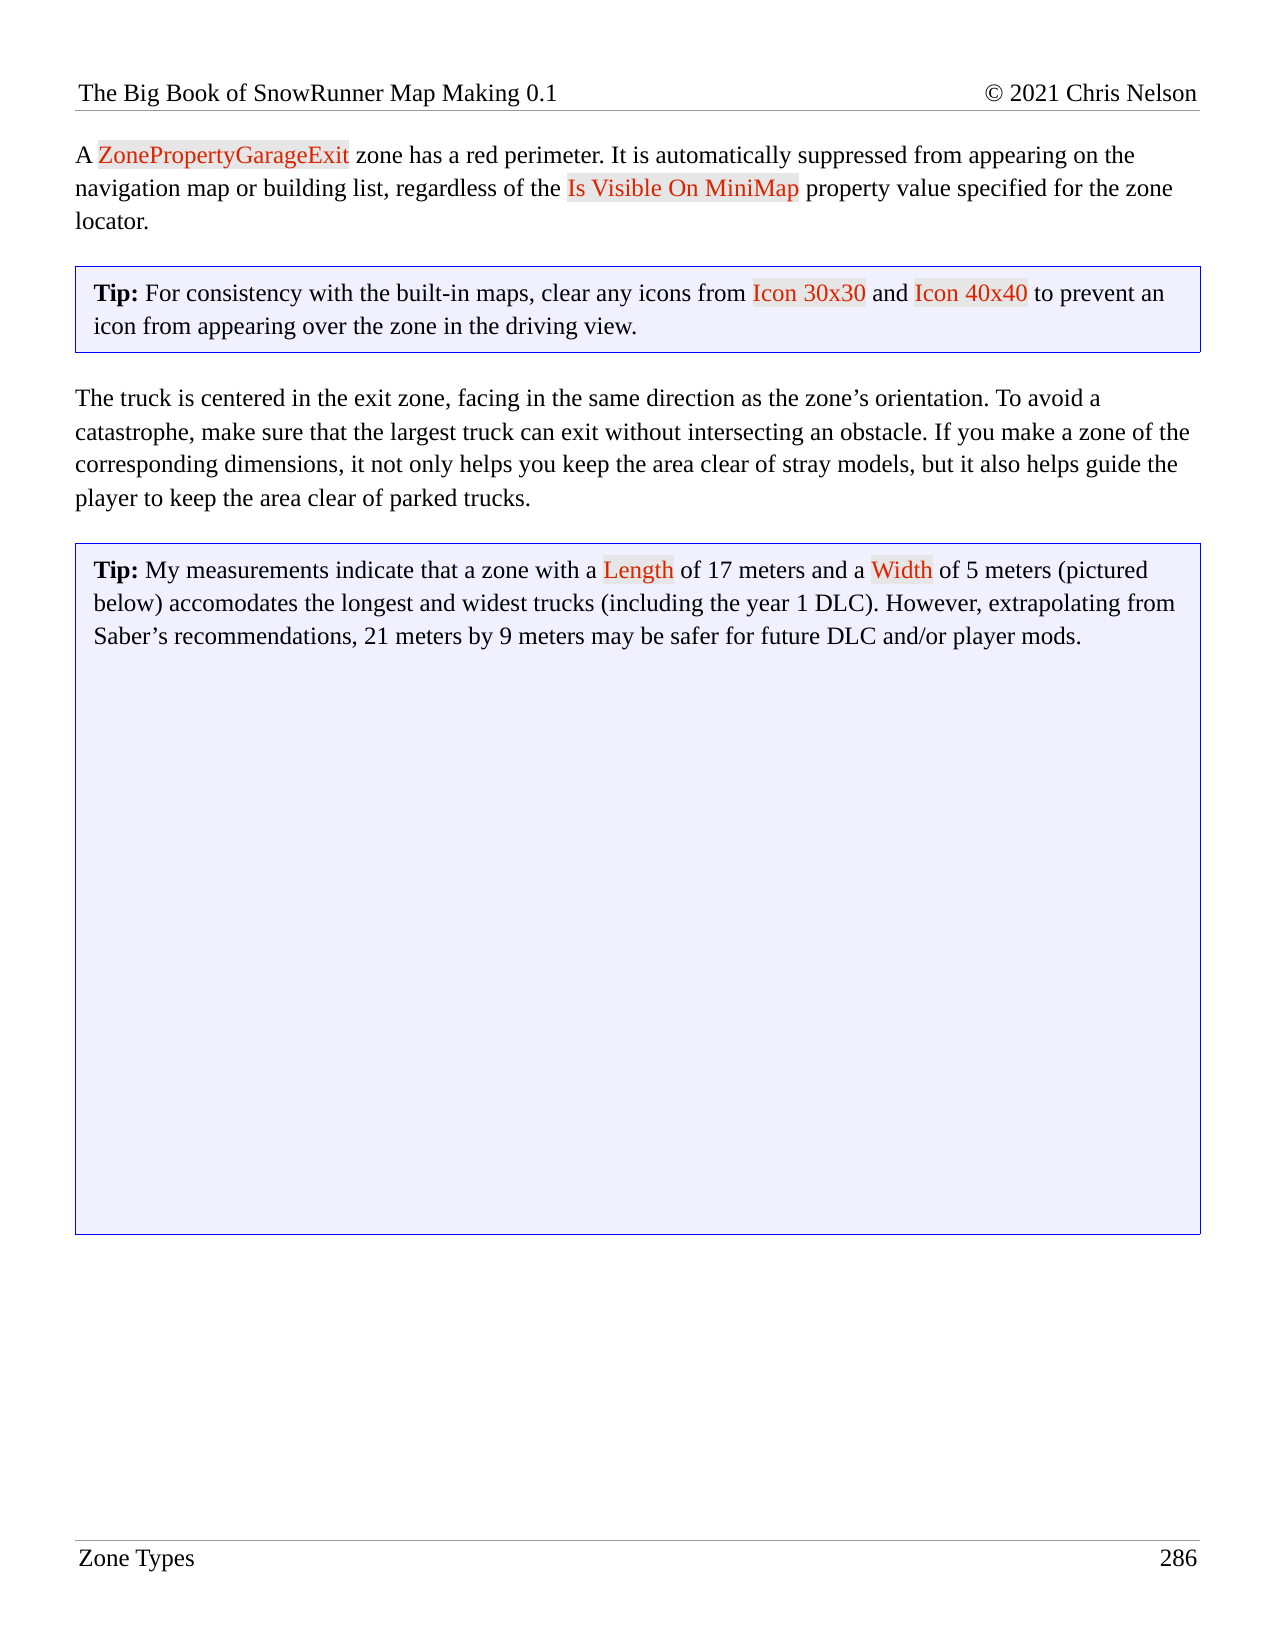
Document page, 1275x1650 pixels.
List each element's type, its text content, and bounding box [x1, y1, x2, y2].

text The truck is centered in the exit zone, facing in the same direction as the zone’s orientation. To avoid a catastrophe, make sure that the largest truck can exit without intersecting an obstacle. If you make a zone of the corresponding dimensions, it not only helps you keep the area clear of stray models, but it also helps guide the player to keep the area clear of parked trucks. [75, 383, 1200, 511]
list My measurements indicate that a zone with a Length of 17 meters and a Width of 5 meters (pictured below) accomodates the longest and widest trucks (including the year 1 DLC). However, extrapolating from Saber’s recommendations, 21 meters by 9 meters may be safer for future DLC and/or player mods. [76, 544, 1200, 650]
list For consistency with the built-in maps, clear any icons from Icon 30x30 and Icon 40x40 to prevent an icon from appearing over the zone in the driving view. [76, 267, 1200, 352]
text A ZonePropertyGarageExit zone has a red perimeter. It is automatically suppressed from appearing on the navigation map or building list, regardless of the Is Visible On MiniMap property value specified for the zone locator. [75, 140, 1200, 235]
